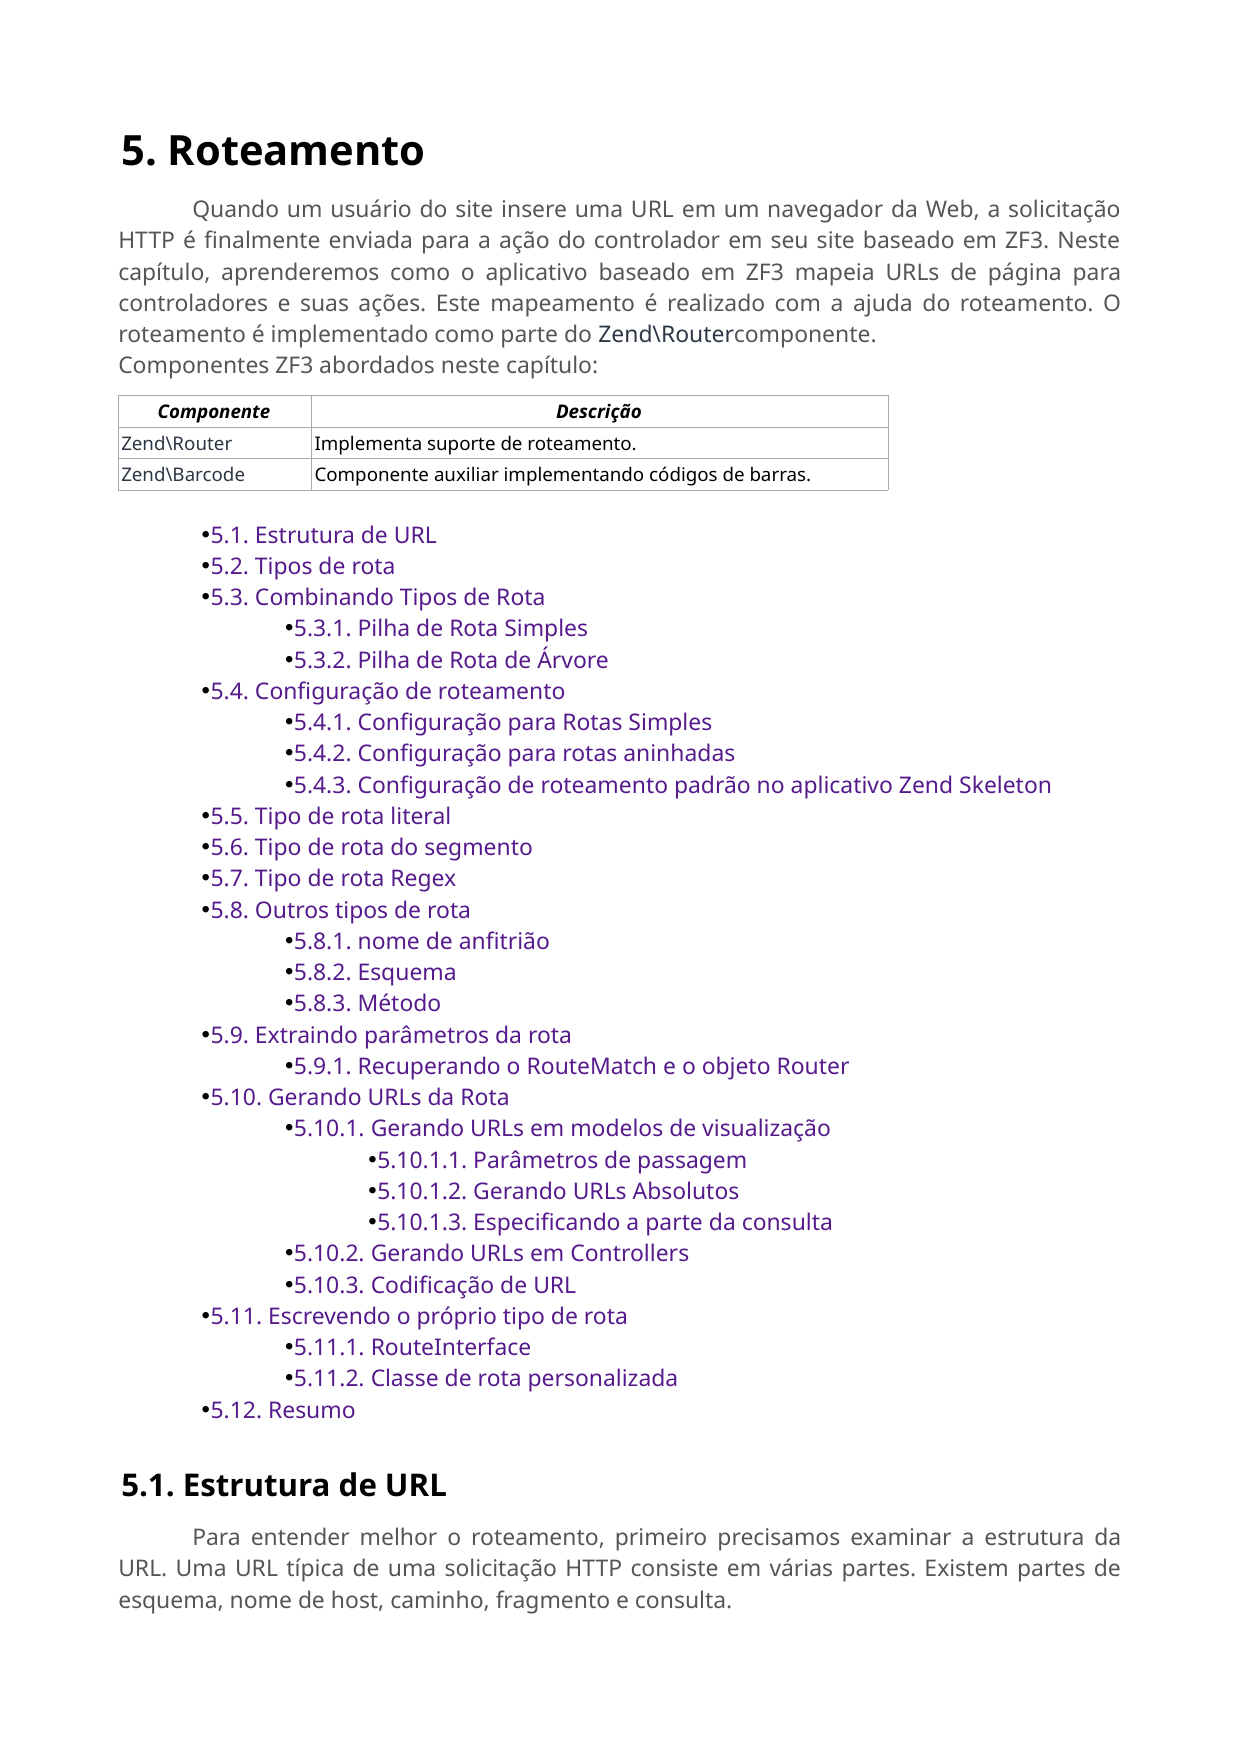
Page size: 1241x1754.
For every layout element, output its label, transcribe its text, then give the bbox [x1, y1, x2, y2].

list 5.8.3. Método [118, 987, 1122, 1018]
list 5.11. Escrevendo o próprio tipo de rota [118, 1300, 1122, 1331]
list 5.10.1. Gerando URLs em modelos de visualização [118, 1112, 1122, 1143]
subtitle 5. Roteamento [118, 118, 1122, 181]
list 5.10.2. Gerando URLs em Controllers [118, 1237, 1122, 1268]
text Componentes ZF3 abordados neste capítulo: [118, 349, 1122, 381]
text Para entender melhor o roteamento, primeiro precisamos examinar a estrutura da URL. Uma URL típica de uma solicitação HTTP consiste em várias partes. Existem partes de esquema, nome de host, caminho, fragmento e consulta. [118, 1521, 1122, 1615]
table_cell Zend\Barcode [119, 459, 311, 490]
list 5.11.1. RouteInterface [118, 1331, 1122, 1362]
list 5.4. Configuração de roteamento [118, 675, 1122, 706]
table_header Descrição [312, 396, 888, 427]
list 5.1. Estrutura de URL [118, 518, 1122, 550]
list 5.9.1. Recuperando o RouteMatch e o objeto Router [118, 1050, 1122, 1081]
list 5.5. Tipo de rota literal [118, 800, 1122, 831]
list 5.2. Tipos de rota [118, 550, 1122, 581]
list 5.10.1.3. Especificando a parte da consulta [118, 1206, 1122, 1237]
list 5.10. Gerando URLs da Rota [118, 1081, 1122, 1112]
list 5.8.1. nome de anfitrião [118, 925, 1122, 956]
table_cell Zend\Router [119, 428, 311, 458]
list 5.7. Tipo de rota Regex [118, 862, 1122, 893]
list 5.10.3. Codificação de URL [118, 1268, 1122, 1300]
list 5.11.2. Classe de rota personalizada [118, 1362, 1122, 1393]
list 5.8. Outros tipos de rota [118, 893, 1122, 925]
list 5.4.2. Configuração para rotas aninhadas [118, 737, 1122, 768]
subtitle 5.1. Estrutura de URL [118, 1460, 1122, 1509]
list 5.4.3. Configuração de roteamento padrão no aplicativo Zend Skeleton [118, 768, 1122, 800]
list 5.3.1. Pilha de Rota Simples [118, 612, 1122, 643]
text Quando um usuário do site insere uma URL em um navegador da Web, a solicitação HTTP é finalmente enviada para a ação do controlador em seu site baseado em ZF3. Neste capítulo, aprenderemos como o aplicativo baseado em ZF3 mapeia URLs de página para controladores e suas ações. Este mapeamento é realizado com a ajuda do roteamento. O roteamento é implementado como parte do Zend\Routercomponente. [118, 193, 1122, 349]
list 5.6. Tipo de rota do segmento [118, 831, 1122, 862]
table_cell Componente auxiliar implementando códigos de barras. [312, 459, 888, 490]
list 5.3. Combinando Tipos de Rota [118, 581, 1122, 612]
table_header Componente [119, 396, 311, 427]
table_cell Implementa suporte de roteamento. [312, 428, 888, 458]
list 5.10.1.1. Parâmetros de passagem [118, 1143, 1122, 1175]
list 5.9. Extraindo parâmetros da rota [118, 1018, 1122, 1050]
list 5.12. Resumo [118, 1393, 1122, 1425]
list 5.3.2. Pilha de Rota de Árvore [118, 643, 1122, 675]
list 5.8.2. Esquema [118, 956, 1122, 987]
list 5.4.1. Configuração para Rotas Simples [118, 706, 1122, 737]
list 5.10.1.2. Gerando URLs Absolutos [118, 1175, 1122, 1206]
